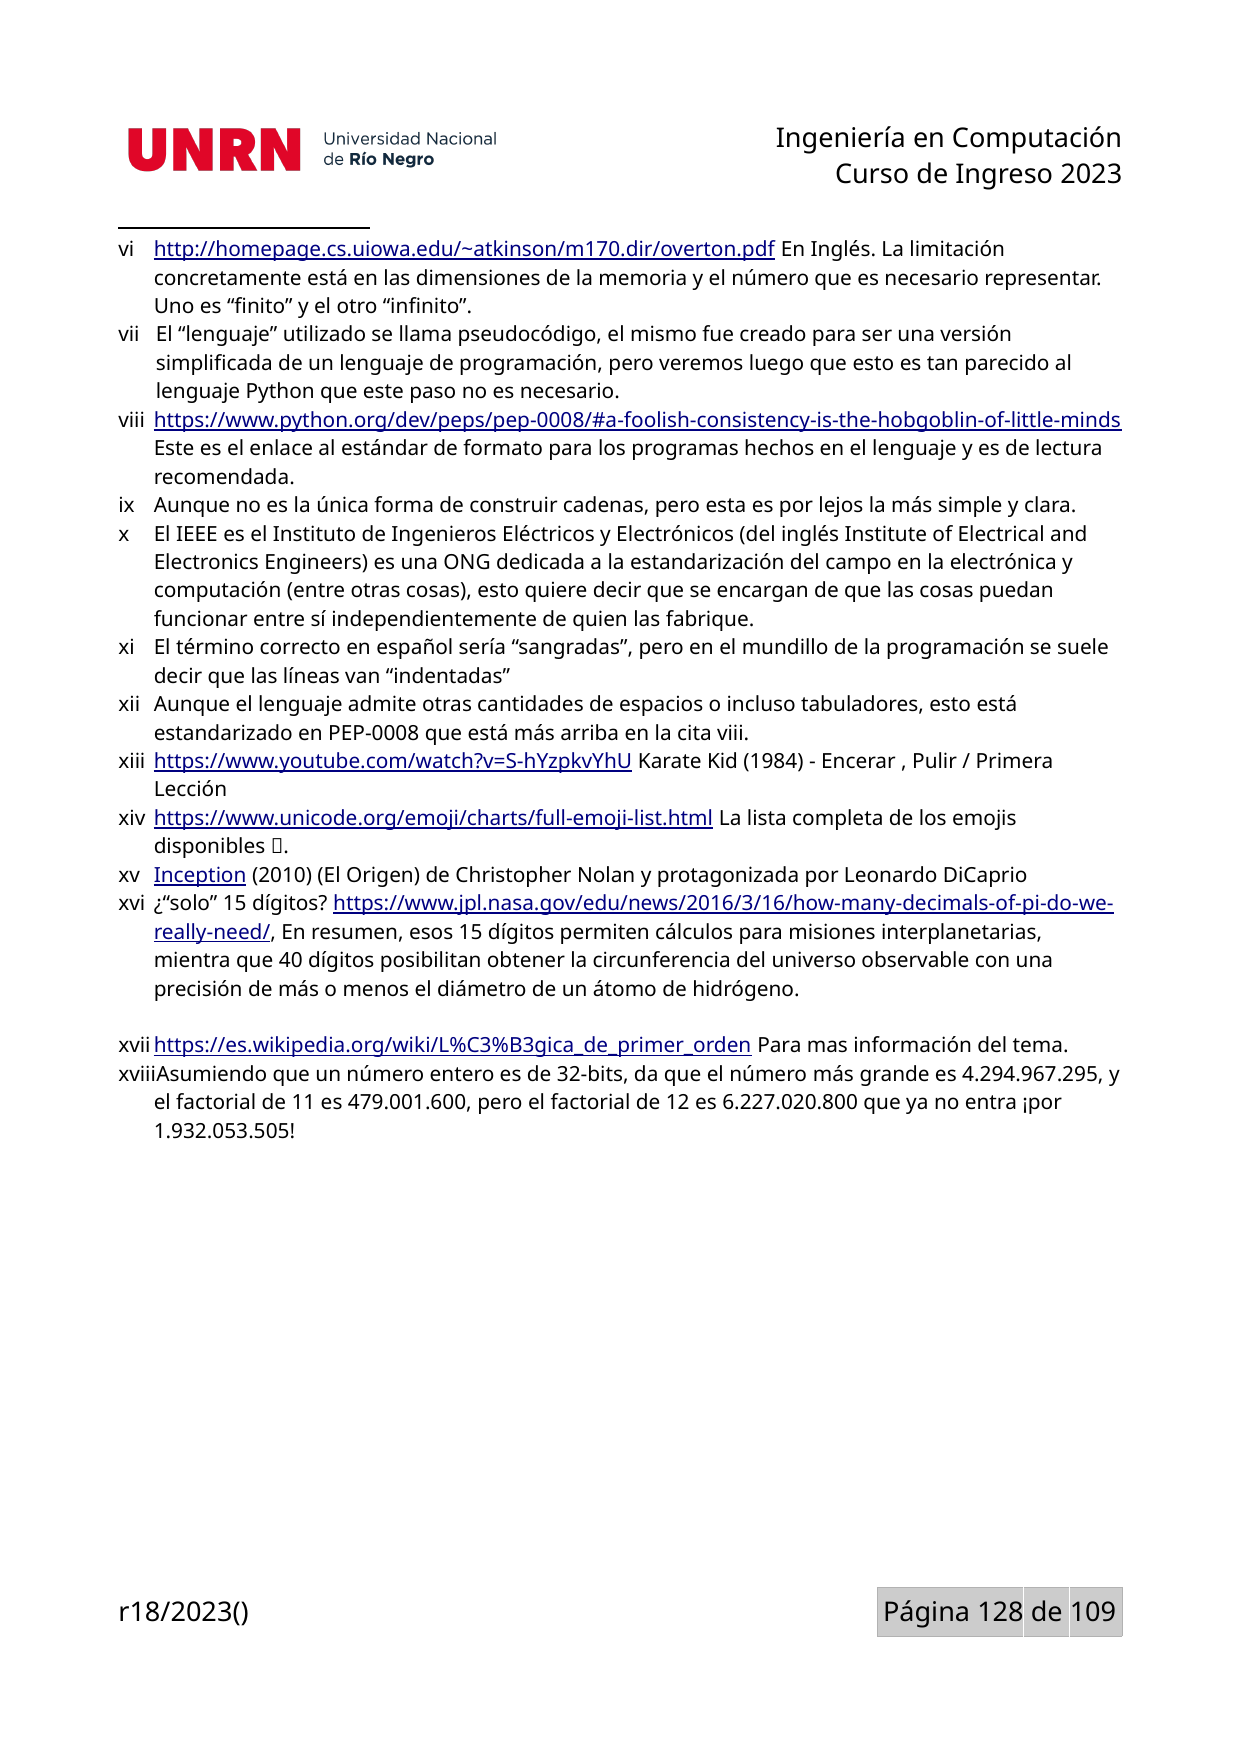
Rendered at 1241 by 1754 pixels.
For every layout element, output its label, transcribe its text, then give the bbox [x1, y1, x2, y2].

text Inception (2010) (El Origen) de Christopher Nolan y protagonizada por Leonardo DiCaprio [118, 860, 1122, 888]
text El IEEE es el Instituto de Ingenieros Eléctricos y Electrónicos (del inglés Institute of Electrical and Electronics Engineers) es una ONG dedicada a la estandarización del campo en la electrónica y computación (entre otras cosas), esto quiere decir que se encargan de que las cosas puedan funcionar entre sí independientemente de quien las fabrique. [118, 519, 1122, 632]
text El término correcto en español sería “sangradas”, pero en el mundillo de la programación se suele decir que las líneas van “indentadas” [118, 632, 1122, 689]
text https://www.python.org/dev/peps/pep-0008/#a-foolish-consistency-is-the-hobgoblin-of-little-minds Este es el enlace al estándar de formato para los programas hechos en el lenguaje y es de lectura recomendada. [118, 405, 1122, 490]
text Aunque no es la única forma de construir cadenas, pero esta es por lejos la más simple y clara. [118, 490, 1122, 519]
text https://es.wikipedia.org/wiki/L%C3%B3gica_de_primer_orden Para mas información del tema. [118, 1031, 1122, 1059]
text ¿“solo” 15 dígitos? https://www.jpl.nasa.gov/edu/news/2016/3/16/how-many-decimals-of-pi-do-we-really-need/, En resumen, esos 15 dígitos permiten cálculos para misiones interplanetarias, mientra que 40 dígitos posibilitan obtener la circunferencia del universo observable con una precisión de más o menos el diámetro de un átomo de hidrógeno. [118, 888, 1122, 1002]
text https://www.youtube.com/watch?v=S-hYzpkvYhU Karate Kid (1984) - Encerar , Pulir / Primera Lección [118, 746, 1122, 803]
text Aunque el lenguaje admite otras cantidades de espacios o incluso tabuladores, esto está estandarizado en PEP-0008 que está más arriba en la cita viii. [118, 689, 1122, 746]
text Asumiendo que un número entero es de 32-bits, da que el número más grande es 4.294.967.295, y el factorial de 11 es 479.001.600, pero el factorial de 12 es 6.227.020.800 que ya no entra ¡por 1.932.053.505! [118, 1059, 1122, 1144]
picture [118, 118, 505, 180]
text http://homepage.cs.uiowa.edu/~atkinson/m170.dir/overton.pdf En Inglés. La limitación concretamente está en las dimensiones de la memoria y el número que es necesario representar. Uno es “finito” y el otro “infinito”. [118, 234, 1122, 319]
